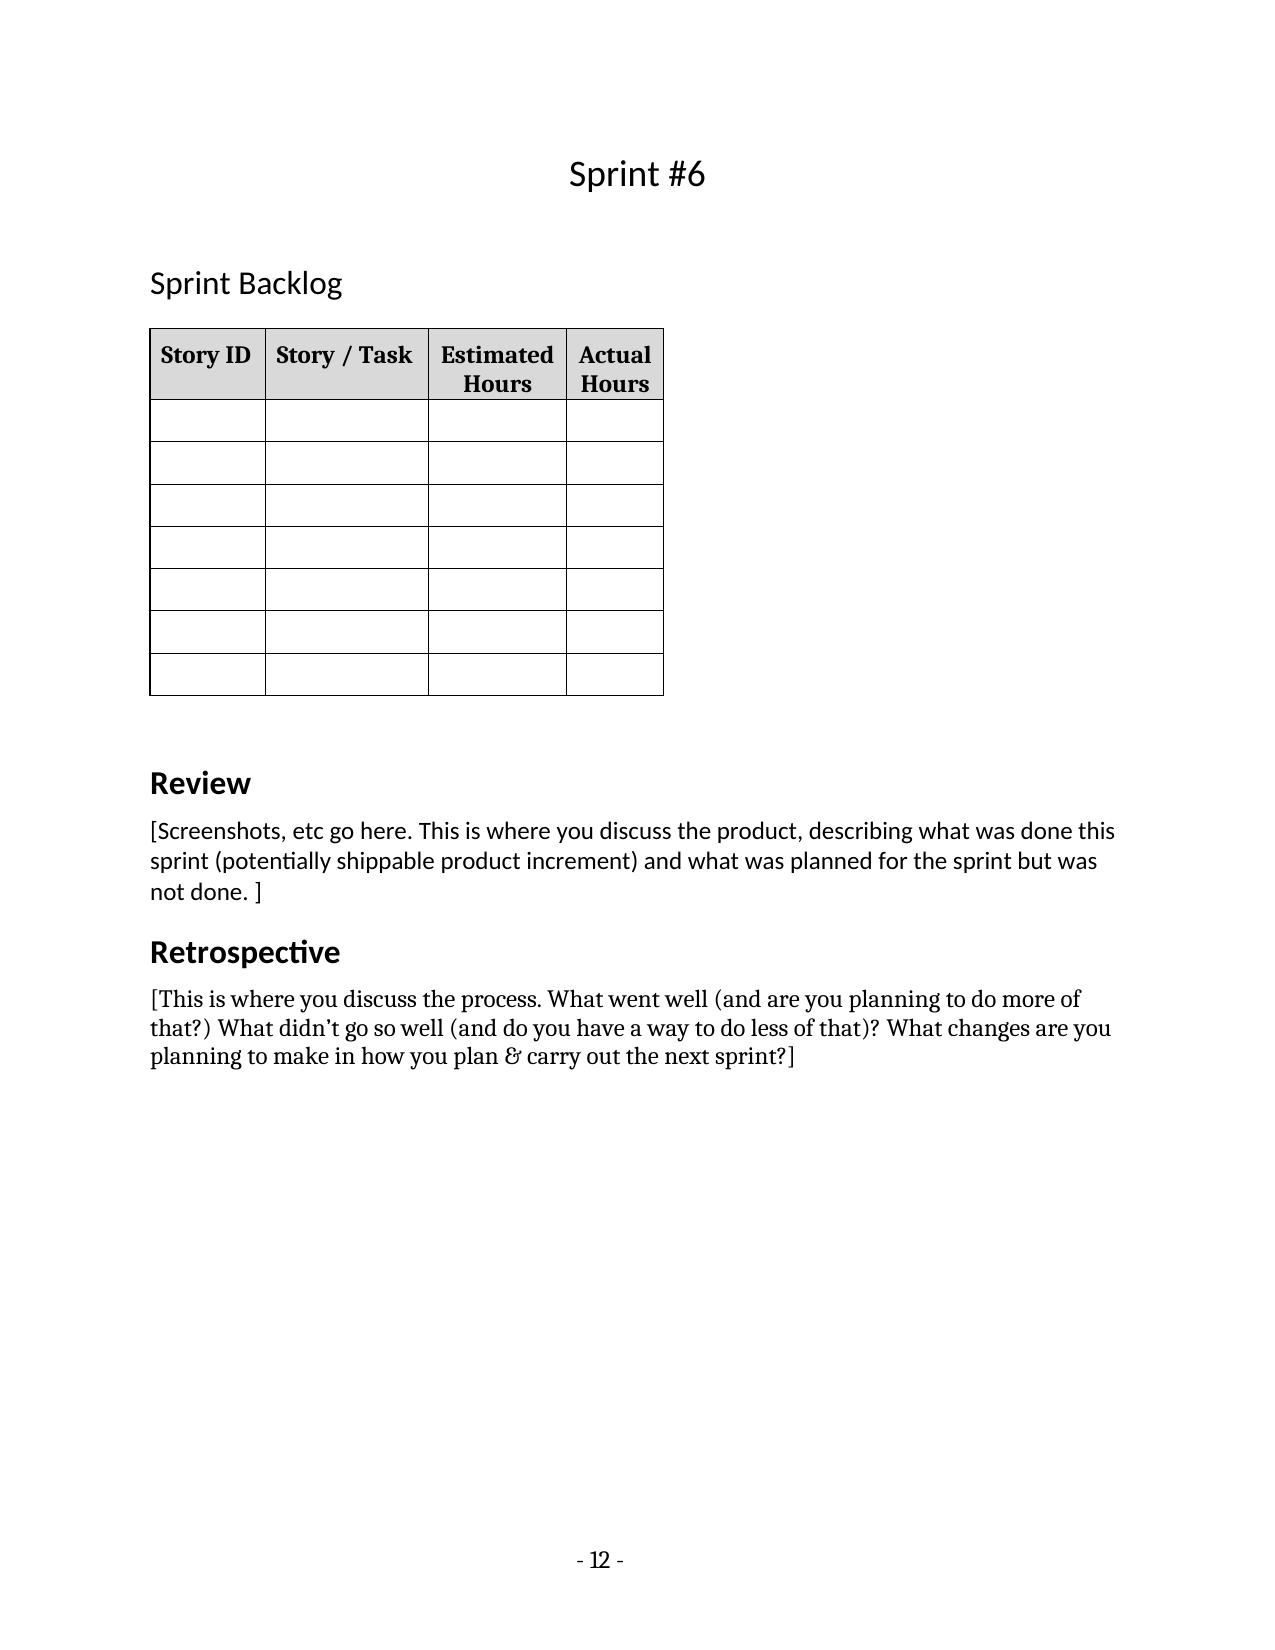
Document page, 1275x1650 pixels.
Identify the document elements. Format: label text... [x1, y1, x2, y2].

table_cell [151, 611, 265, 653]
table_cell [151, 527, 265, 568]
table_cell [567, 442, 663, 483]
text Sprint Backlog [150, 262, 1125, 303]
table_cell [567, 569, 663, 610]
table_header Story ID [151, 329, 265, 399]
table_cell [266, 400, 428, 441]
table_cell [429, 485, 566, 526]
subtitle Review [150, 762, 1125, 802]
table_cell [567, 654, 663, 695]
table_cell [567, 611, 663, 653]
subtitle [Screenshots, etc go here. This is where you discuss the product, describing what was done this sprint (potentially shippable product increment) and what was planned for the sprint but was not done. ] [150, 815, 1125, 906]
subtitle Retrospective [150, 931, 1125, 972]
table_cell [266, 442, 428, 483]
table_cell [266, 527, 428, 568]
table_cell [429, 400, 566, 441]
table_cell [266, 611, 428, 653]
table_cell [266, 569, 428, 610]
table_cell [151, 485, 265, 526]
table_cell [151, 569, 265, 610]
table_cell [266, 485, 428, 526]
subtitle Sprint #6 [150, 150, 1125, 196]
table_cell [567, 400, 663, 441]
table_cell [266, 654, 428, 695]
table_header Actual Hours [567, 329, 663, 399]
table_cell [151, 400, 265, 441]
table_cell [567, 485, 663, 526]
table_cell [429, 569, 566, 610]
table_cell [567, 527, 663, 568]
table_cell [429, 611, 566, 653]
table_cell [429, 527, 566, 568]
table_header Story / Task [266, 329, 428, 399]
table_cell [151, 654, 265, 695]
table_header Estimated Hours [429, 329, 566, 399]
table_cell [151, 442, 265, 483]
table_cell [429, 442, 566, 483]
text [This is where you discuss the process. What went well (and are you planning to do more of that?) What didn’t go so well (and do you have a way to do less of that)? What changes are you planning to make in how you plan & carry out the next sprint?] [150, 985, 1125, 1071]
table_cell [429, 654, 566, 695]
